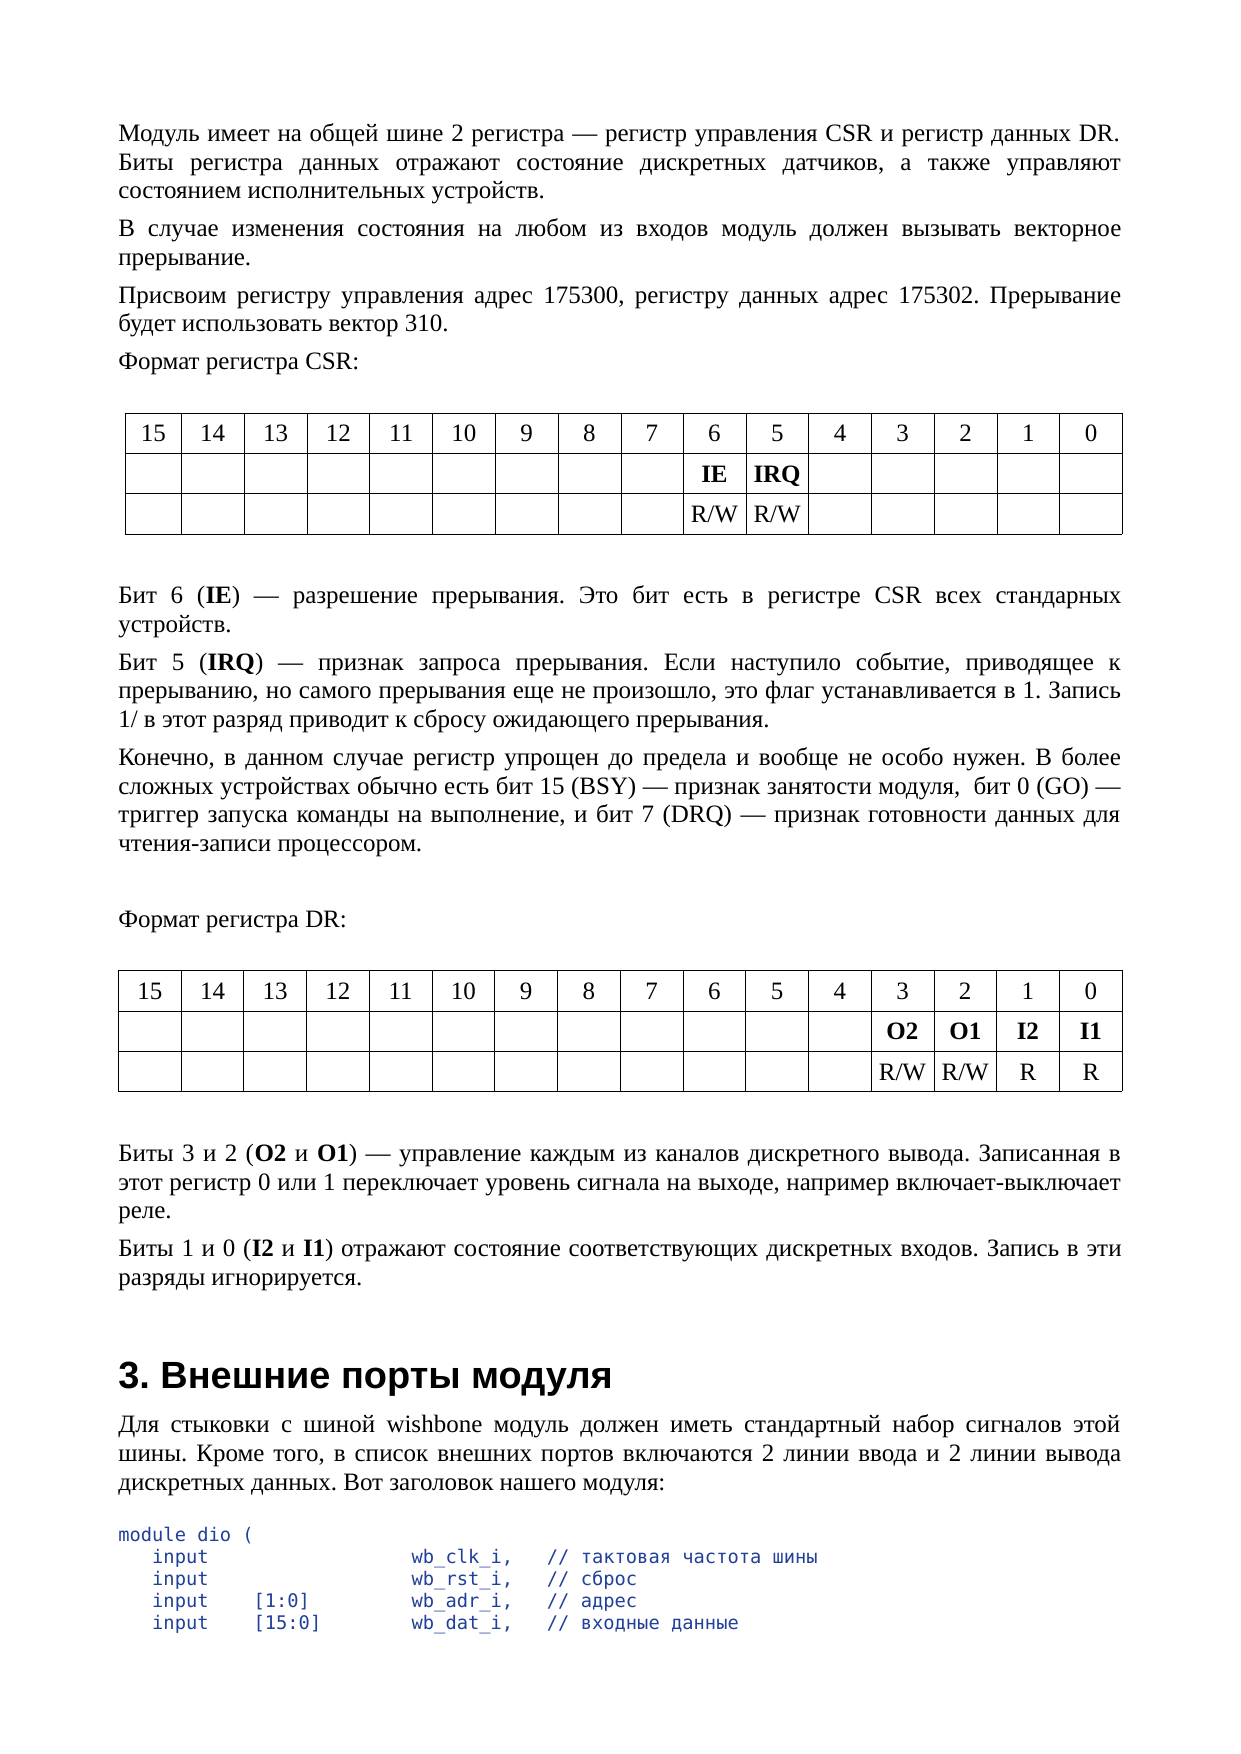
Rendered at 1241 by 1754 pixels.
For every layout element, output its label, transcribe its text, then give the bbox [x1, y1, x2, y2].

table_header 15 [119, 971, 181, 1011]
table_cell [370, 454, 432, 493]
table_header 6 [684, 414, 746, 453]
text Для стыковки с шиной wishbone модуль должен иметь стандартный набор сигналов этой шины. Кроме того, в список внешних портов включаются 2 линии ввода и 2 линии вывода дискретных данных. Вот заголовок нашего модуля: [118, 1409, 1122, 1496]
table_header 14 [182, 971, 243, 1011]
table_cell [244, 1012, 306, 1051]
table_cell I1 [1060, 1012, 1122, 1051]
table_cell [433, 494, 495, 534]
table_cell [182, 494, 244, 534]
table_cell [809, 1012, 871, 1051]
table_header 14 [182, 414, 244, 453]
table_cell R/W [935, 1052, 996, 1091]
table_header 12 [307, 971, 369, 1011]
text input [15:0] wb_dat_i, // входные данные [118, 1612, 1122, 1634]
table_cell [809, 454, 871, 493]
table_cell [496, 454, 558, 493]
table_cell [622, 454, 683, 493]
table_cell [370, 1012, 432, 1051]
table_header 2 [935, 971, 996, 1011]
text Формат регистра DR: [118, 904, 1122, 932]
table_header 4 [809, 971, 871, 1011]
table_header 8 [558, 971, 620, 1011]
table_cell [182, 1012, 243, 1051]
table_cell [684, 1052, 745, 1091]
table_cell [559, 454, 621, 493]
table_header 11 [370, 971, 432, 1011]
table_cell [558, 1012, 620, 1051]
table_cell [496, 494, 558, 534]
table_header 1 [997, 971, 1059, 1011]
table_cell [307, 1052, 369, 1091]
table_cell [809, 494, 871, 534]
table_cell [558, 1052, 620, 1091]
table_header 11 [370, 414, 432, 453]
table_cell [935, 454, 997, 493]
table_cell [872, 454, 934, 493]
table_cell [495, 1052, 557, 1091]
table_cell [245, 454, 307, 493]
table_cell [245, 494, 307, 534]
table_header 13 [244, 971, 306, 1011]
table_cell [998, 494, 1059, 534]
table_cell I2 [997, 1012, 1059, 1051]
table_header 10 [433, 971, 494, 1011]
table_header 2 [935, 414, 997, 453]
table_header 7 [622, 414, 683, 453]
table_header 8 [559, 414, 621, 453]
table_cell [307, 1012, 369, 1051]
table_cell R [997, 1052, 1059, 1091]
table_header 7 [621, 971, 683, 1011]
table_header 10 [433, 414, 495, 453]
table_cell [621, 1052, 683, 1091]
table_cell [935, 494, 997, 534]
table_cell [495, 1012, 557, 1051]
table_cell [182, 454, 244, 493]
table_header 12 [308, 414, 369, 453]
table_cell [244, 1052, 306, 1091]
table_cell [119, 1052, 181, 1091]
table_cell R [1060, 1052, 1122, 1091]
subtitle 3. Внешние порты модуля [118, 1353, 1122, 1397]
table_cell R/W [684, 494, 746, 534]
table_cell [1060, 454, 1122, 493]
table_header 3 [872, 971, 934, 1011]
text Модуль имеет на общей шине 2 регистра — регистр управления CSR и регистр данных DR. Биты регистра данных отражают состояние дискретных датчиков, а также управляют состоянием исполнительных устройств. [118, 118, 1122, 204]
table_cell [308, 454, 369, 493]
text input wb_clk_i, // тактовая частота шины [118, 1546, 1122, 1568]
table_header 0 [1060, 414, 1122, 453]
text Конечно, в данном случае регистр упрощен до предела и вообще не особо нужен. В более сложных устройствах обычно есть бит 15 (BSY) — признак занятости модуля, бит 0 (GO) — триггер запуска команды на выполнение, и бит 7 (DRQ) — признак готовности данных для чтения-записи процессором. [118, 742, 1122, 857]
table_cell [370, 494, 432, 534]
table_cell [433, 454, 495, 493]
table_cell [433, 1052, 494, 1091]
table_cell [1060, 494, 1122, 534]
table_header 15 [126, 414, 181, 453]
table_cell [308, 494, 369, 534]
table_header 5 [746, 971, 808, 1011]
table_cell [370, 1052, 432, 1091]
table_cell [809, 1052, 871, 1091]
text Бит 5 (IRQ) — признак запроса прерывания. Если наступило событие, приводящее к прерыванию, но самого прерывания еще не произошло, это флаг устанавливается в 1. Запись 1/ в этот разряд приводит к сбросу ожидающего прерывания. [118, 647, 1122, 733]
table_header 6 [684, 971, 745, 1011]
text Биты 3 и 2 (О2 и О1) — управление каждым из каналов дискретного вывода. Записанная в этот регистр 0 или 1 переключает уровень сигнала на выходе, например включает-выключает реле. [118, 1138, 1122, 1224]
table_cell [746, 1012, 808, 1051]
table_cell [872, 494, 934, 534]
table_cell [433, 1012, 494, 1051]
text input [1:0] wb_adr_i, // адрес [118, 1590, 1122, 1612]
table_header 13 [245, 414, 307, 453]
table_header 9 [495, 971, 557, 1011]
table_header 0 [1060, 971, 1122, 1011]
table_cell [119, 1012, 181, 1051]
table_header 5 [747, 414, 808, 453]
table_header 3 [872, 414, 934, 453]
table_cell O1 [935, 1012, 996, 1051]
table_cell [746, 1052, 808, 1091]
text Биты 1 и 0 (I2 и I1) отражают состояние соответствующих дискретных входов. Запись в эти разряды игнорируется. [118, 1233, 1122, 1291]
table_cell R/W [747, 494, 808, 534]
text Формат регистра CSR: [118, 346, 1122, 375]
table_cell [998, 454, 1059, 493]
text Бит 6 (IE) — разрешение прерывания. Это бит есть в регистре CSR всех стандарных устройств. [118, 580, 1122, 638]
text module dio ( [118, 1524, 1122, 1546]
table_cell [559, 494, 621, 534]
table_cell O2 [872, 1012, 934, 1051]
table_header 9 [496, 414, 558, 453]
table_cell [182, 1052, 243, 1091]
text В случае изменения состояния на любом из входов модуль должен вызывать векторное прерывание. [118, 213, 1122, 271]
table_cell R/W [872, 1052, 934, 1091]
text Присвоим регистру управления адрес 175300, регистру данных адрес 175302. Прерывание будет использовать вектор 310. [118, 280, 1122, 337]
table_cell [126, 454, 181, 493]
text input wb_rst_i, // сброс [118, 1568, 1122, 1590]
table_header 4 [809, 414, 871, 453]
table_header 1 [998, 414, 1059, 453]
table_cell IE [684, 454, 746, 493]
table_cell [621, 1012, 683, 1051]
table_cell [622, 494, 683, 534]
table_cell [126, 494, 181, 534]
table_cell [684, 1012, 745, 1051]
table_cell IRQ [747, 454, 808, 493]
